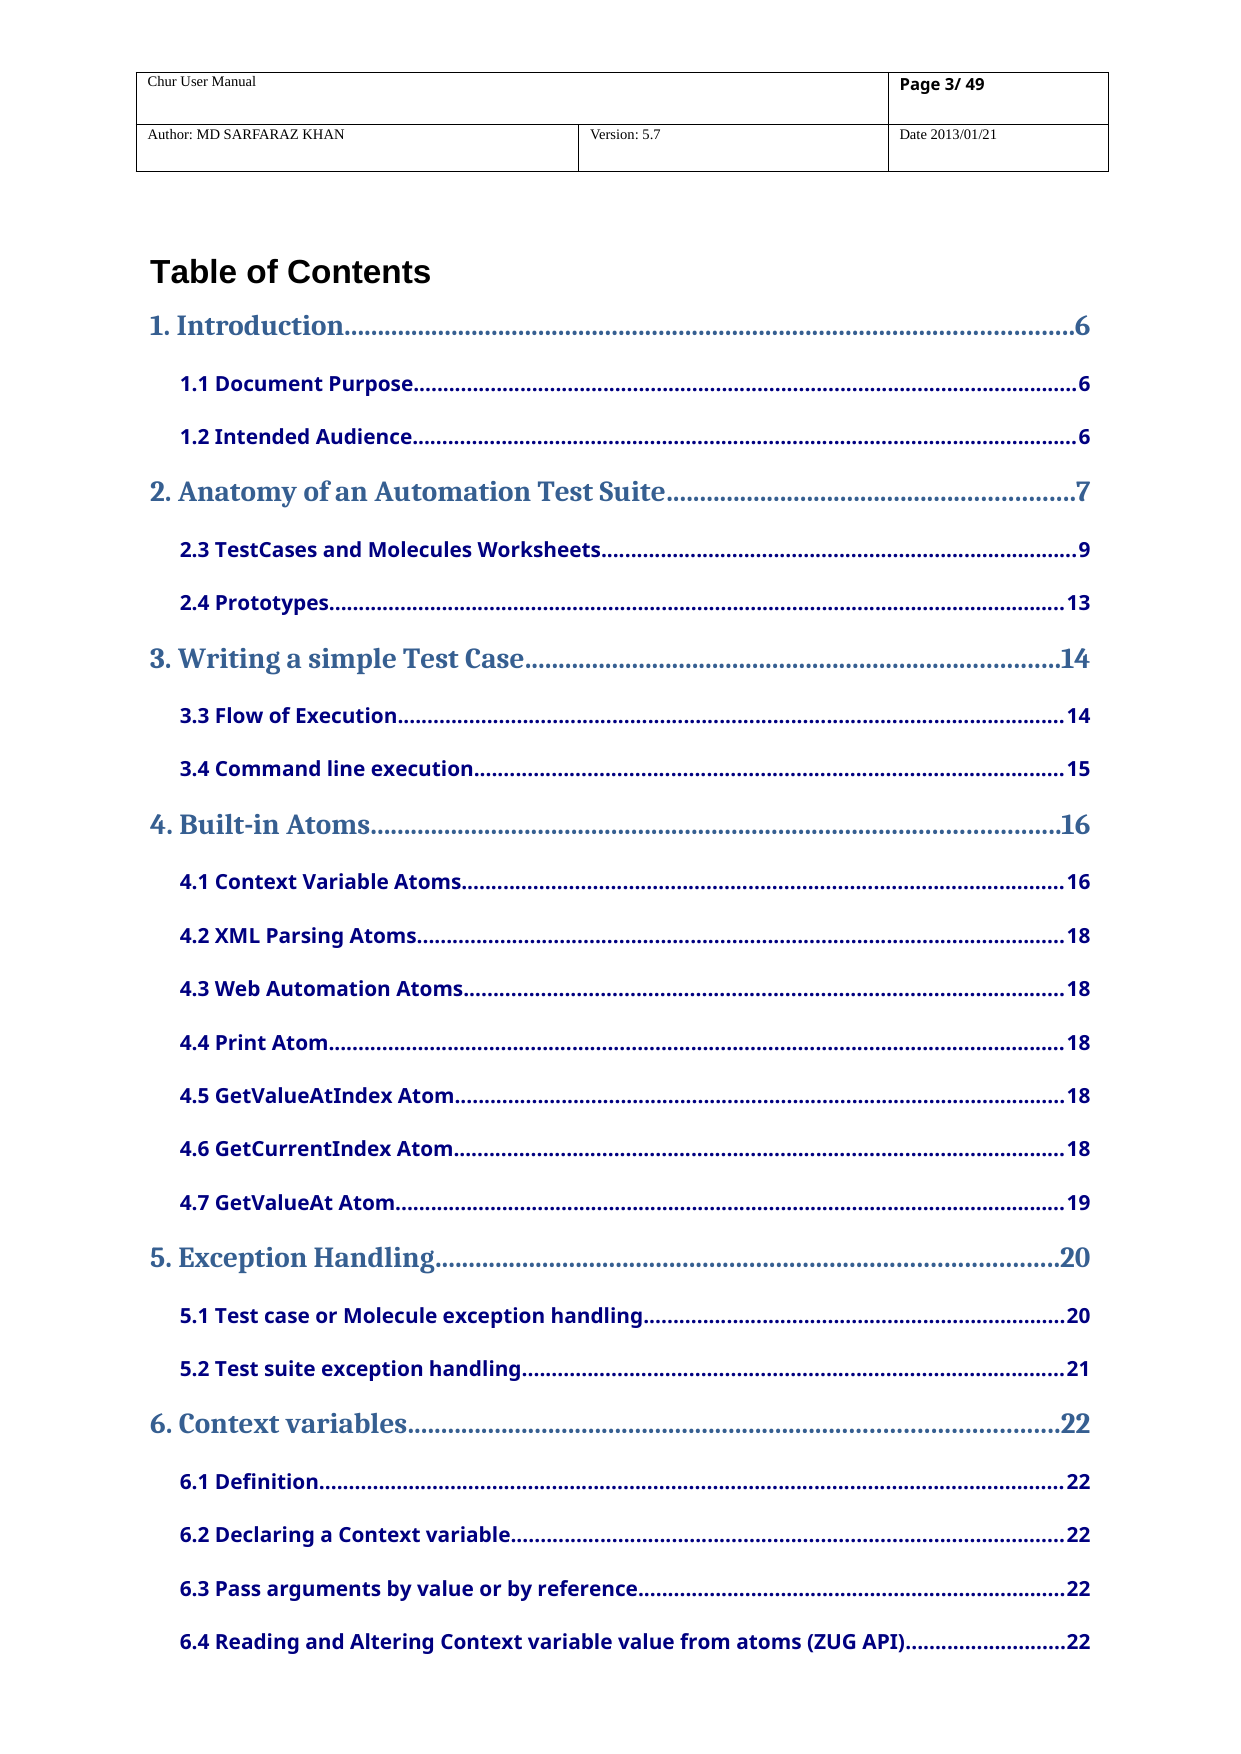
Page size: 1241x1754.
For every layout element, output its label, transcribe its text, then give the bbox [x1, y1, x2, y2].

text 5.1 Test case or Molecule exception handling 20 [179, 1301, 1090, 1329]
subtitle Table of Contents [150, 253, 1090, 291]
text 1.2 Intended Audience 6 [179, 422, 1090, 451]
text 6.3 Pass arguments by value or by reference 22 [179, 1574, 1090, 1602]
text 4.2 XML Parsing Atoms 18 [179, 921, 1090, 949]
text 5. Exception Handling 20 [150, 1241, 1090, 1275]
text 6. Context variables 22 [150, 1408, 1090, 1441]
text 4.6 GetCurrentIndex Atom 18 [179, 1134, 1090, 1163]
text 4.4 Print Atom 18 [179, 1028, 1090, 1056]
text 2. Anatomy of an Automation Test Suite 7 [150, 476, 1090, 509]
text 1. Introduction 6 [150, 309, 1090, 343]
text 4.5 GetValueAtIndex Atom 18 [179, 1081, 1090, 1109]
text 5.2 Test suite exception handling 21 [179, 1354, 1090, 1383]
text 2.3 TestCases and Molecules Worksheets 9 [179, 535, 1090, 563]
text 4.3 Web Automation Atoms 18 [179, 974, 1090, 1003]
text 6.1 Definition 22 [179, 1467, 1090, 1496]
text 6.2 Declaring a Context variable 22 [179, 1521, 1090, 1549]
text 6.4 Reading and Altering Context variable value from atoms (ZUG API) 22 [179, 1627, 1090, 1656]
text 3. Writing a simple Test Case 14 [150, 642, 1090, 675]
text 4.1 Context Variable Atoms 16 [179, 867, 1090, 896]
text 2.4 Prototypes 13 [179, 588, 1090, 617]
text 4.7 GetValueAt Atom 19 [179, 1188, 1090, 1216]
text 4. Built-in Atoms 16 [150, 808, 1090, 842]
text 3.4 Command line execution 15 [179, 754, 1090, 783]
text 3.3 Flow of Execution 14 [179, 701, 1090, 729]
text 1.1 Document Purpose 6 [179, 369, 1090, 397]
